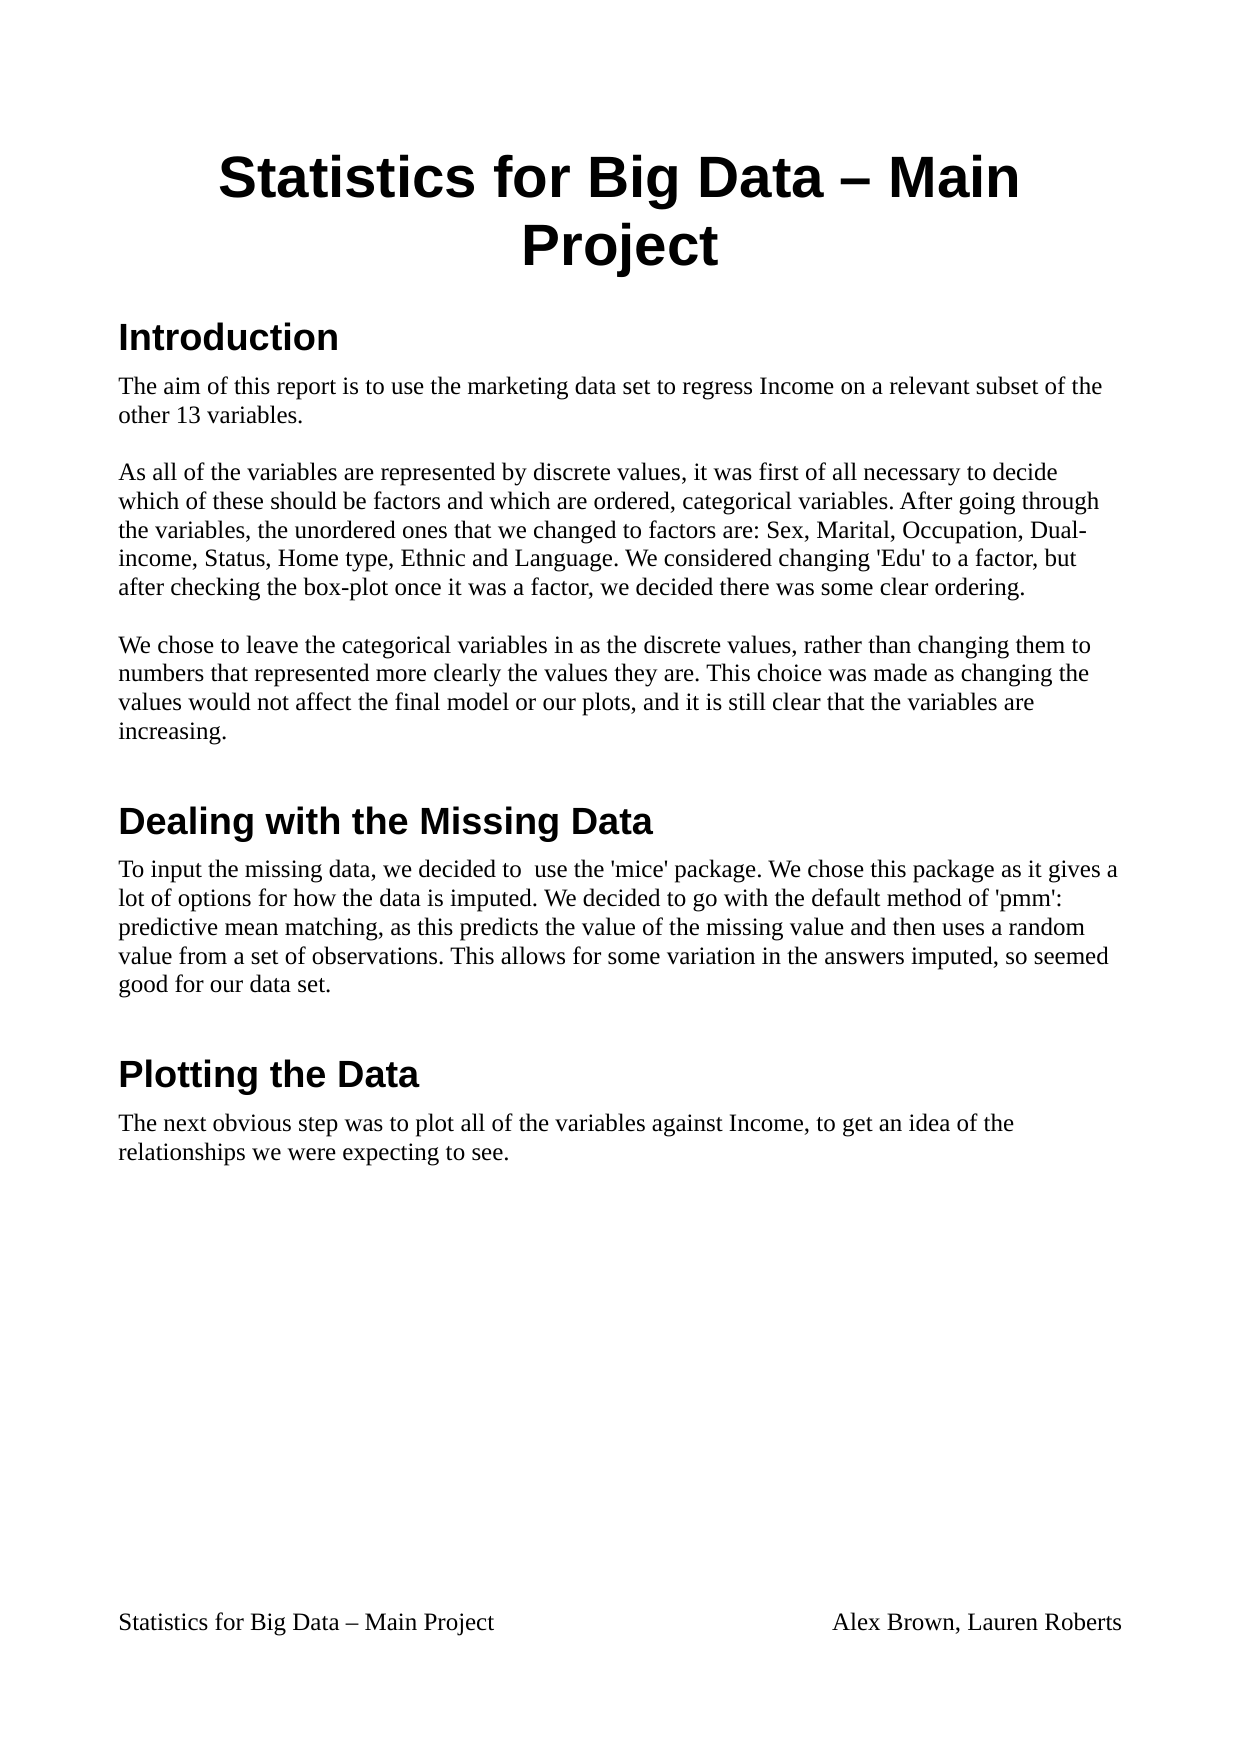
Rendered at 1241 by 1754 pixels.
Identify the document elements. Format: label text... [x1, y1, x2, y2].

title Statistics for Big Data – Main Project [118, 143, 1122, 277]
text As all of the variables are represented by discrete values, it was first of all necessary to decide which of these should be factors and which are ordered, categorical variables. After going through the variables, the unordered ones that we changed to factors are: Sex, Marital, Occupation, Dual-income, Status, Home type, Ethnic and Language. We considered changing 'Edu' to a factor, but after checking the box-plot once it was a factor, we decided there was some clear ordering. [118, 457, 1122, 601]
text We chose to leave the categorical variables in as the discrete values, rather than changing them to numbers that represented more clearly the values they are. This choice was made as changing the values would not affect the final model or our plots, and it is still clear that the variables are increasing. [118, 630, 1122, 745]
text To input the missing data, we decided to use the 'mice' package. We chose this package as it gives a lot of options for how the data is imputed. We decided to go with the default method of 'pmm': predictive mean matching, as this predicts the value of the missing value and then uses a random value from a set of observations. This allows for some variation in the answers imputed, so seemed good for our data set. [118, 854, 1122, 998]
subtitle Dealing with the Missing Data [118, 798, 1122, 842]
subtitle Plotting the Data [118, 1052, 1122, 1096]
subtitle Introduction [118, 315, 1122, 358]
text The next obvious step was to plot all of the variables against Income, to get an idea of the relationships we were expecting to see. [118, 1108, 1122, 1166]
text The aim of this report is to use the marketing data set to regress Income on a relevant subset of the other 13 variables. [118, 371, 1122, 428]
